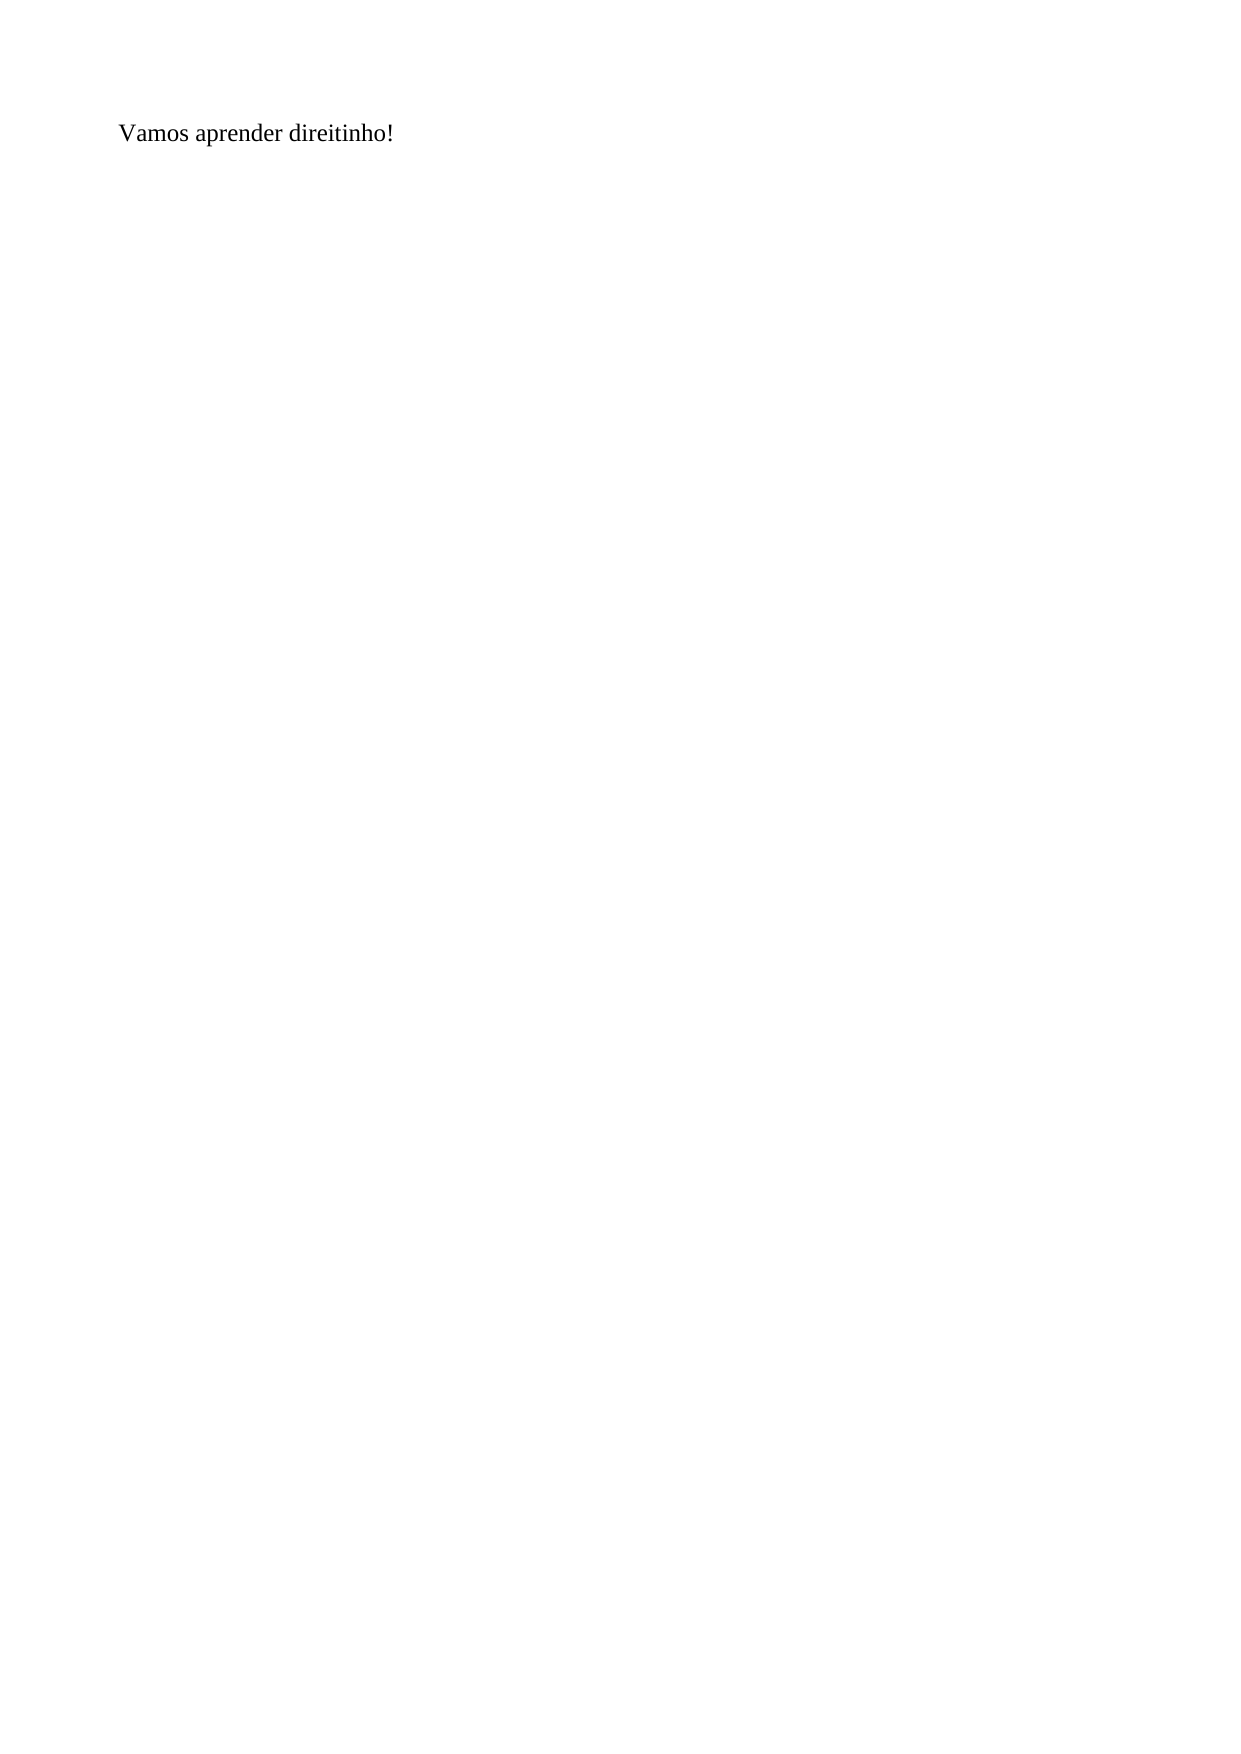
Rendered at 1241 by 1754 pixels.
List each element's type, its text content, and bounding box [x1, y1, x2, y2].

text Vamos aprender direitinho! [118, 118, 1122, 147]
